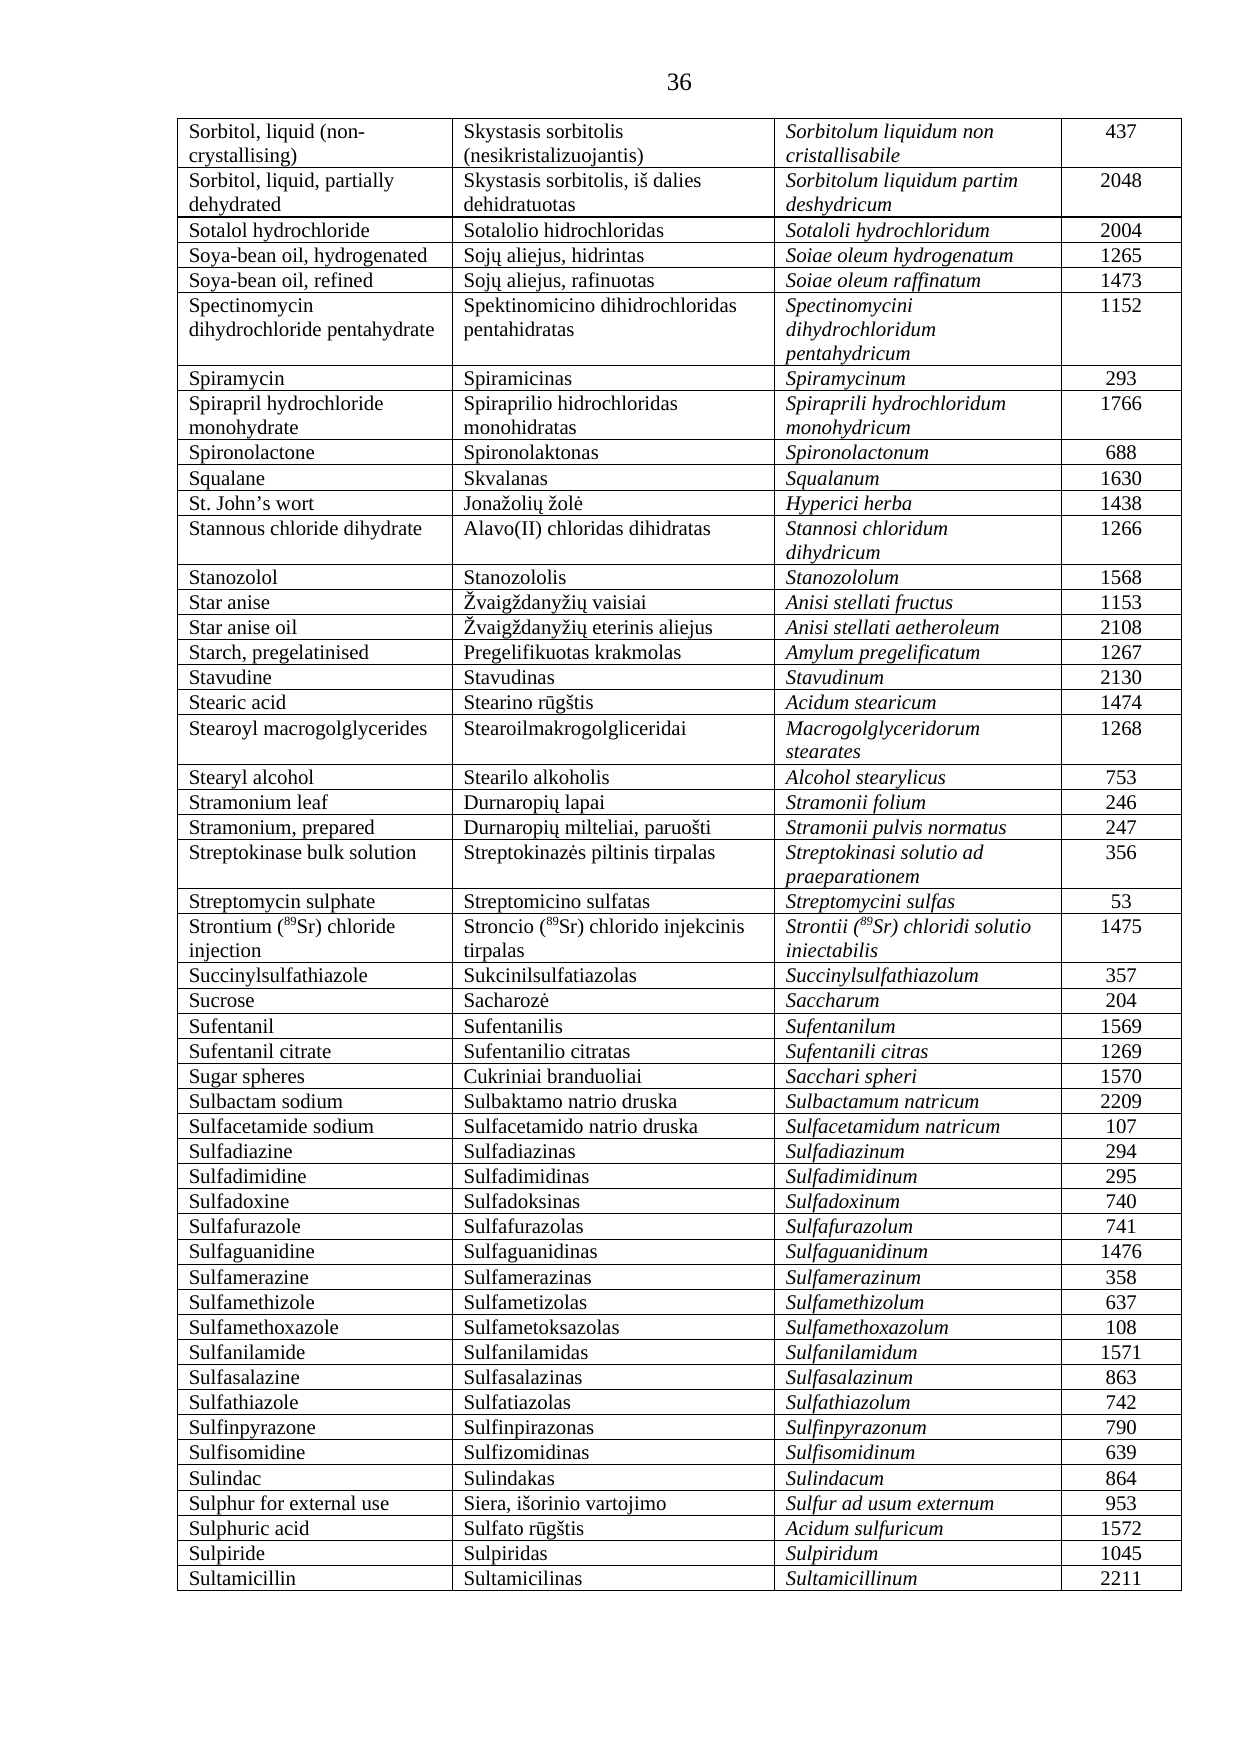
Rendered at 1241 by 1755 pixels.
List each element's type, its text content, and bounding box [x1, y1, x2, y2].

table_cell Sacchari spheri [775, 1064, 1061, 1088]
table_cell Acidum stearicum [775, 690, 1061, 714]
table_cell Sulfametizolas [453, 1290, 774, 1314]
table_cell Sulfamethizole [178, 1290, 452, 1314]
table_cell Sulfatiazolas [453, 1390, 774, 1414]
table_cell Sulbaktamo natrio druska [453, 1089, 774, 1113]
table_cell 864 [1062, 1465, 1181, 1489]
table_cell Sufentanili citras [775, 1039, 1061, 1063]
table_cell Spiramycin [178, 366, 452, 390]
table_cell Sulfacetamidum natricum [775, 1114, 1061, 1138]
table_cell Spironolactone [178, 440, 452, 464]
table_cell Soiae oleum hydrogenatum [775, 243, 1061, 267]
table_cell Cukriniai branduoliai [453, 1064, 774, 1088]
table_cell Stroncio (89Sr) chlorido injekcinis tirpalas [453, 914, 774, 962]
table_cell Sojų aliejus, hidrintas [453, 243, 774, 267]
table_cell Sotalol hydrochloride [178, 218, 452, 242]
table_cell 1438 [1062, 491, 1181, 514]
table_cell Sulfadiazine [178, 1139, 452, 1163]
table_cell Skvalanas [453, 465, 774, 489]
table_cell Sulfadimidine [178, 1164, 452, 1188]
table_cell Sultamicillinum [775, 1566, 1061, 1590]
table_cell Sugar spheres [178, 1064, 452, 1088]
table_cell 1766 [1062, 391, 1181, 439]
table_cell 753 [1062, 765, 1181, 789]
table_cell Sulfinpirazonas [453, 1415, 774, 1439]
table_cell 2048 [1062, 168, 1181, 216]
table_cell Sucrose [178, 989, 452, 1012]
table_cell Sulfato rūgštis [453, 1516, 774, 1540]
table_cell Sufentanilio citratas [453, 1039, 774, 1063]
table_cell Durnaropių milteliai, paruošti [453, 815, 774, 839]
table_cell Sulfasalazine [178, 1365, 452, 1389]
table_cell Spiramicinas [453, 366, 774, 390]
table_cell Sulfaguanidine [178, 1240, 452, 1263]
table_cell Stramonium leaf [178, 790, 452, 814]
table_cell 293 [1062, 366, 1181, 390]
table_cell Spirapril hydrochloride monohydrate [178, 391, 452, 439]
table_cell Sulfinpyrazonum [775, 1415, 1061, 1439]
table_cell Sulpiridum [775, 1541, 1061, 1565]
table_cell 204 [1062, 989, 1181, 1012]
table_cell 1474 [1062, 690, 1181, 714]
table_cell Siera, išorinio vartojimo [453, 1491, 774, 1514]
table_cell Pregelifikuotas krakmolas [453, 640, 774, 664]
table_cell Star anise oil [178, 615, 452, 639]
table_cell Stearilo alkoholis [453, 765, 774, 789]
table_cell Sufentanilum [775, 1014, 1061, 1038]
table_cell 2108 [1062, 615, 1181, 639]
table_cell 107 [1062, 1114, 1181, 1138]
table_cell Alcohol stearylicus [775, 765, 1061, 789]
table_cell 863 [1062, 1365, 1181, 1389]
table_cell Streptokinasi solutio ad praeparationem [775, 840, 1061, 888]
table_cell Spectinomycini dihydrochloridum pentahydricum [775, 293, 1061, 365]
table_cell Sotaloli hydrochloridum [775, 218, 1061, 242]
table_cell Sulpiridas [453, 1541, 774, 1565]
table_cell Soya-bean oil, hydrogenated [178, 243, 452, 267]
table_cell Sulbactam sodium [178, 1089, 452, 1113]
table_cell Stramonii pulvis normatus [775, 815, 1061, 839]
table_cell 637 [1062, 1290, 1181, 1314]
table_cell Stavudine [178, 665, 452, 689]
table_cell 108 [1062, 1315, 1181, 1339]
table_cell Stanozololis [453, 565, 774, 589]
table_cell Sulfamerazinum [775, 1265, 1061, 1289]
table_cell 1475 [1062, 914, 1181, 962]
table_cell Sulfamerazine [178, 1265, 452, 1289]
table_cell Skystasis sorbitolis (nesikristalizuojantis) [453, 119, 774, 167]
table_cell Succinylsulfathiazole [178, 963, 452, 987]
table_cell Stanozololum [775, 565, 1061, 589]
table_cell Sulfinpyrazone [178, 1415, 452, 1439]
table_cell Sulfacetamide sodium [178, 1114, 452, 1138]
table_cell 53 [1062, 889, 1181, 913]
table_cell Sulfadoxinum [775, 1189, 1061, 1213]
table_cell 1045 [1062, 1541, 1181, 1565]
table_cell Stearoilmakrogolgliceridai [453, 715, 774, 763]
table_cell Žvaigždanyžių eterinis aliejus [453, 615, 774, 639]
table_cell Sulfamethoxazole [178, 1315, 452, 1339]
table_cell Strontii (89Sr) chloridi solutio iniectabilis [775, 914, 1061, 962]
table_cell Sufentanil citrate [178, 1039, 452, 1063]
table_cell Macrogolglyceridorum stearates [775, 715, 1061, 763]
table_cell Spironolactonum [775, 440, 1061, 464]
table_cell Stannosi chloridum dihydricum [775, 516, 1061, 564]
table_cell Sulpiride [178, 1541, 452, 1565]
table_cell Sorbitol, liquid, partially dehydrated [178, 168, 452, 216]
table_cell Skystasis sorbitolis, iš dalies dehidratuotas [453, 168, 774, 216]
table_cell Acidum sulfuricum [775, 1516, 1061, 1540]
table_cell 1476 [1062, 1240, 1181, 1263]
table_cell 1630 [1062, 465, 1181, 489]
table_cell Sulfizomidinas [453, 1440, 774, 1464]
table_cell Amylum pregelificatum [775, 640, 1061, 664]
table_cell Stearic acid [178, 690, 452, 714]
table_cell Saccharum [775, 989, 1061, 1012]
table_cell 1571 [1062, 1340, 1181, 1364]
table_cell Spiraprili hydrochloridum monohydricum [775, 391, 1061, 439]
table_cell Stearino rūgštis [453, 690, 774, 714]
table_cell Sulfadoxine [178, 1189, 452, 1213]
table_cell Hyperici herba [775, 491, 1061, 514]
table_cell 742 [1062, 1390, 1181, 1414]
table_cell Sulfasalazinas [453, 1365, 774, 1389]
table_cell Sulfisomidinum [775, 1440, 1061, 1464]
table_cell Sukcinilsulfatiazolas [453, 963, 774, 987]
table_cell 295 [1062, 1164, 1181, 1188]
table_cell Sulindakas [453, 1465, 774, 1489]
table_cell 790 [1062, 1415, 1181, 1439]
table_cell Sulfanilamidum [775, 1340, 1061, 1364]
table_cell 1572 [1062, 1516, 1181, 1540]
table_cell 247 [1062, 815, 1181, 839]
table_cell 688 [1062, 440, 1181, 464]
table_cell Sulfur ad usum externum [775, 1491, 1061, 1514]
table_cell 1268 [1062, 715, 1181, 763]
table_cell Sulphur for external use [178, 1491, 452, 1514]
table_cell Starch, pregelatinised [178, 640, 452, 664]
table_cell Stannous chloride dihydrate [178, 516, 452, 564]
table_cell Sulphuric acid [178, 1516, 452, 1540]
table_cell Sulfafurazole [178, 1214, 452, 1238]
table_cell Sulfanilamidas [453, 1340, 774, 1364]
table_cell Sulfaguanidinum [775, 1240, 1061, 1263]
table_cell 1153 [1062, 590, 1181, 614]
table_cell Sulfadimidinum [775, 1164, 1061, 1188]
table_cell Sulfathiazolum [775, 1390, 1061, 1414]
table_cell Succinylsulfathiazolum [775, 963, 1061, 987]
table_cell 1569 [1062, 1014, 1181, 1038]
table_cell Durnaropių lapai [453, 790, 774, 814]
table_cell Sorbitolum liquidum non cristallisabile [775, 119, 1061, 167]
table_cell 1152 [1062, 293, 1181, 365]
table_cell Stearyl alcohol [178, 765, 452, 789]
table_cell Squalanum [775, 465, 1061, 489]
table_cell Spironolaktonas [453, 440, 774, 464]
table_cell Jonažolių žolė [453, 491, 774, 514]
table_cell Sulfadoksinas [453, 1189, 774, 1213]
table_cell Stanozolol [178, 565, 452, 589]
table_cell 1473 [1062, 268, 1181, 292]
table_cell Star anise [178, 590, 452, 614]
table_cell Sulbactamum natricum [775, 1089, 1061, 1113]
table_cell Sulindacum [775, 1465, 1061, 1489]
table_cell Streptomycin sulphate [178, 889, 452, 913]
table_cell 1266 [1062, 516, 1181, 564]
table_cell Alavo(II) chloridas dihidratas [453, 516, 774, 564]
table_cell Sulfadiazinum [775, 1139, 1061, 1163]
table_cell Sulfacetamido natrio druska [453, 1114, 774, 1138]
table_cell Sulfasalazinum [775, 1365, 1061, 1389]
table_cell Streptokinazės piltinis tirpalas [453, 840, 774, 888]
table_cell Soiae oleum raffinatum [775, 268, 1061, 292]
table_cell Anisi stellati fructus [775, 590, 1061, 614]
table_cell Sulfafurazolum [775, 1214, 1061, 1238]
table_cell 358 [1062, 1265, 1181, 1289]
table_cell Streptomicino sulfatas [453, 889, 774, 913]
table_cell Sacharozė [453, 989, 774, 1012]
table_cell 741 [1062, 1214, 1181, 1238]
table_cell Stavudinum [775, 665, 1061, 689]
table_cell Sulfamethizolum [775, 1290, 1061, 1314]
table_cell 1570 [1062, 1064, 1181, 1088]
table_cell St. John’s wort [178, 491, 452, 514]
table_cell 1267 [1062, 640, 1181, 664]
table_cell Stavudinas [453, 665, 774, 689]
table_cell Spiramycinum [775, 366, 1061, 390]
table_cell Sorbitolum liquidum partim deshydricum [775, 168, 1061, 216]
table_cell Stramonii folium [775, 790, 1061, 814]
table_cell Sufentanilis [453, 1014, 774, 1038]
table_cell 2130 [1062, 665, 1181, 689]
table_cell 1568 [1062, 565, 1181, 589]
table_cell Streptomycini sulfas [775, 889, 1061, 913]
table_cell Sulfadimidinas [453, 1164, 774, 1188]
table_cell 357 [1062, 963, 1181, 987]
table_cell Sulfisomidine [178, 1440, 452, 1464]
table_cell 1265 [1062, 243, 1181, 267]
table_cell 639 [1062, 1440, 1181, 1464]
table_cell Sulfamerazinas [453, 1265, 774, 1289]
table_cell Sojų aliejus, rafinuotas [453, 268, 774, 292]
table_cell Sorbitol, liquid (non-crystallising) [178, 119, 452, 167]
table_cell 356 [1062, 840, 1181, 888]
table_cell Strontium (89Sr) chloride injection [178, 914, 452, 962]
table_cell Sotalolio hidrochloridas [453, 218, 774, 242]
table_cell Žvaigždanyžių vaisiai [453, 590, 774, 614]
table_cell Sultamicilinas [453, 1566, 774, 1590]
table_cell Sultamicillin [178, 1566, 452, 1590]
table_cell Squalane [178, 465, 452, 489]
table_cell 2211 [1062, 1566, 1181, 1590]
table_cell Spectinomycin dihydrochloride pentahydrate [178, 293, 452, 365]
table_cell Stramonium, prepared [178, 815, 452, 839]
table_cell Stearoyl macrogolglycerides [178, 715, 452, 763]
table_cell Sulfaguanidinas [453, 1240, 774, 1263]
table_cell Sulfafurazolas [453, 1214, 774, 1238]
table_cell Sulfanilamide [178, 1340, 452, 1364]
table_cell Spiraprilio hidrochloridas monohidratas [453, 391, 774, 439]
table_cell 740 [1062, 1189, 1181, 1213]
table_cell Sulfametoksazolas [453, 1315, 774, 1339]
table_cell Soya-bean oil, refined [178, 268, 452, 292]
table_cell Sulfathiazole [178, 1390, 452, 1414]
table_cell 2209 [1062, 1089, 1181, 1113]
table_cell 246 [1062, 790, 1181, 814]
table_cell Sulfadiazinas [453, 1139, 774, 1163]
table_cell Spektinomicino dihidrochloridas pentahidratas [453, 293, 774, 365]
table_cell 1269 [1062, 1039, 1181, 1063]
table_cell 294 [1062, 1139, 1181, 1163]
table_cell 953 [1062, 1491, 1181, 1514]
table_cell Sulindac [178, 1465, 452, 1489]
table_cell Anisi stellati aetheroleum [775, 615, 1061, 639]
table_cell 437 [1062, 119, 1181, 167]
table_cell Streptokinase bulk solution [178, 840, 452, 888]
table_cell Sufentanil [178, 1014, 452, 1038]
table_cell 2004 [1062, 218, 1181, 242]
table_cell Sulfamethoxazolum [775, 1315, 1061, 1339]
